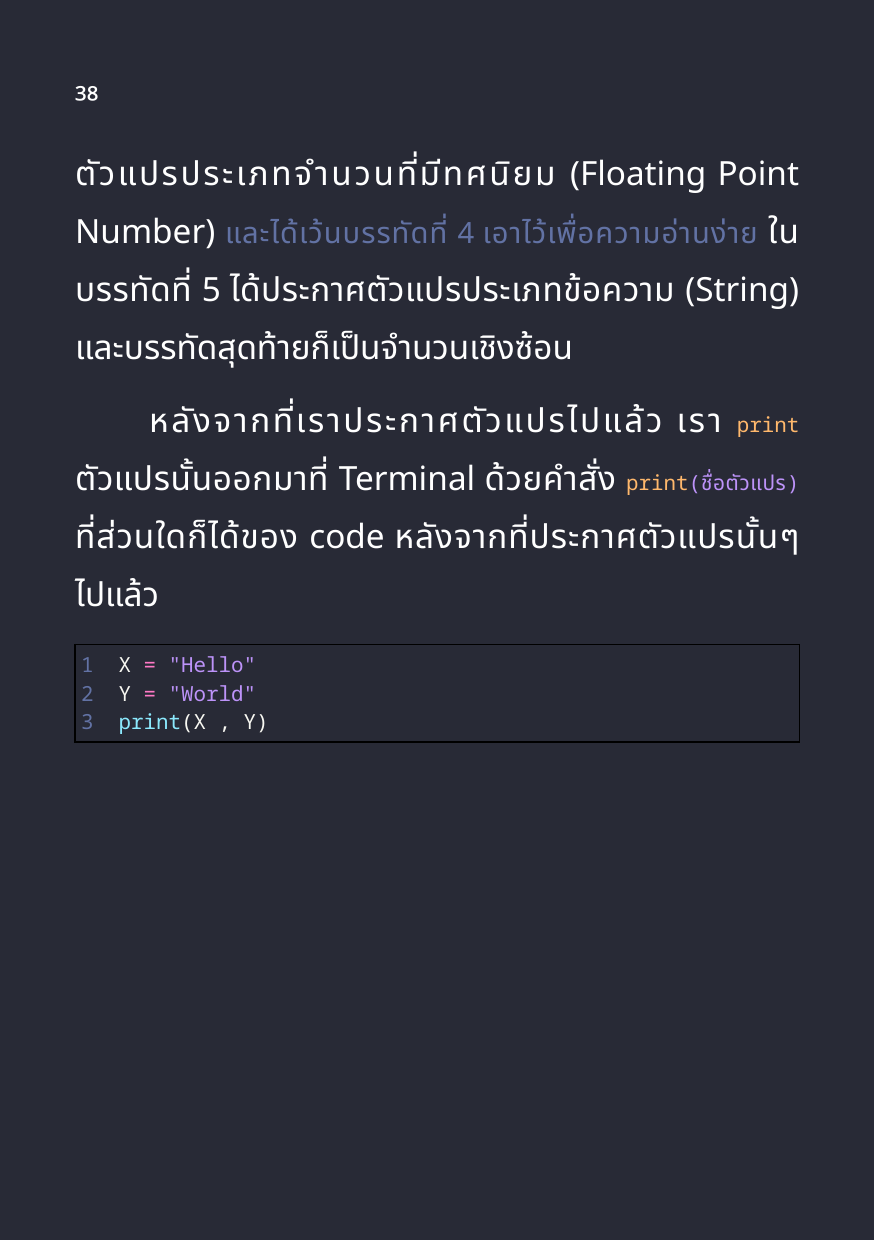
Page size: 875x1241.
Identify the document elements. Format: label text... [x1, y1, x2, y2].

text หลังจากที่เราประกาศตัวแปรไปแล้ว เรา print ตัวแปรนั้นออกมาที่ Terminal ด้วยคำสั่ง print(ชื่อตัวแปร) ที่ส่วนใดก็ได้ของ code หลังจากที่ประกาศตัวแปรนั้นๆ ไปแล้ว [75, 397, 799, 622]
text ตัวแปรประเภทจำนวนที่มีทศนิยม (Floating Point Number) และได้เว้นบรรทัดที่ 4 เอาไว้เพื่อความอ่านง่าย ในบรรทัดที่ 5 ได้ประกาศตัวแปรประเภทข้อความ (String) และบรรทัดสุดท้ายก็เป็นจำนวนเชิงซ้อน [75, 150, 799, 375]
table_header 1 X = "Hello" 2 Y = "World" 3 print(X , Y) [76, 645, 799, 741]
